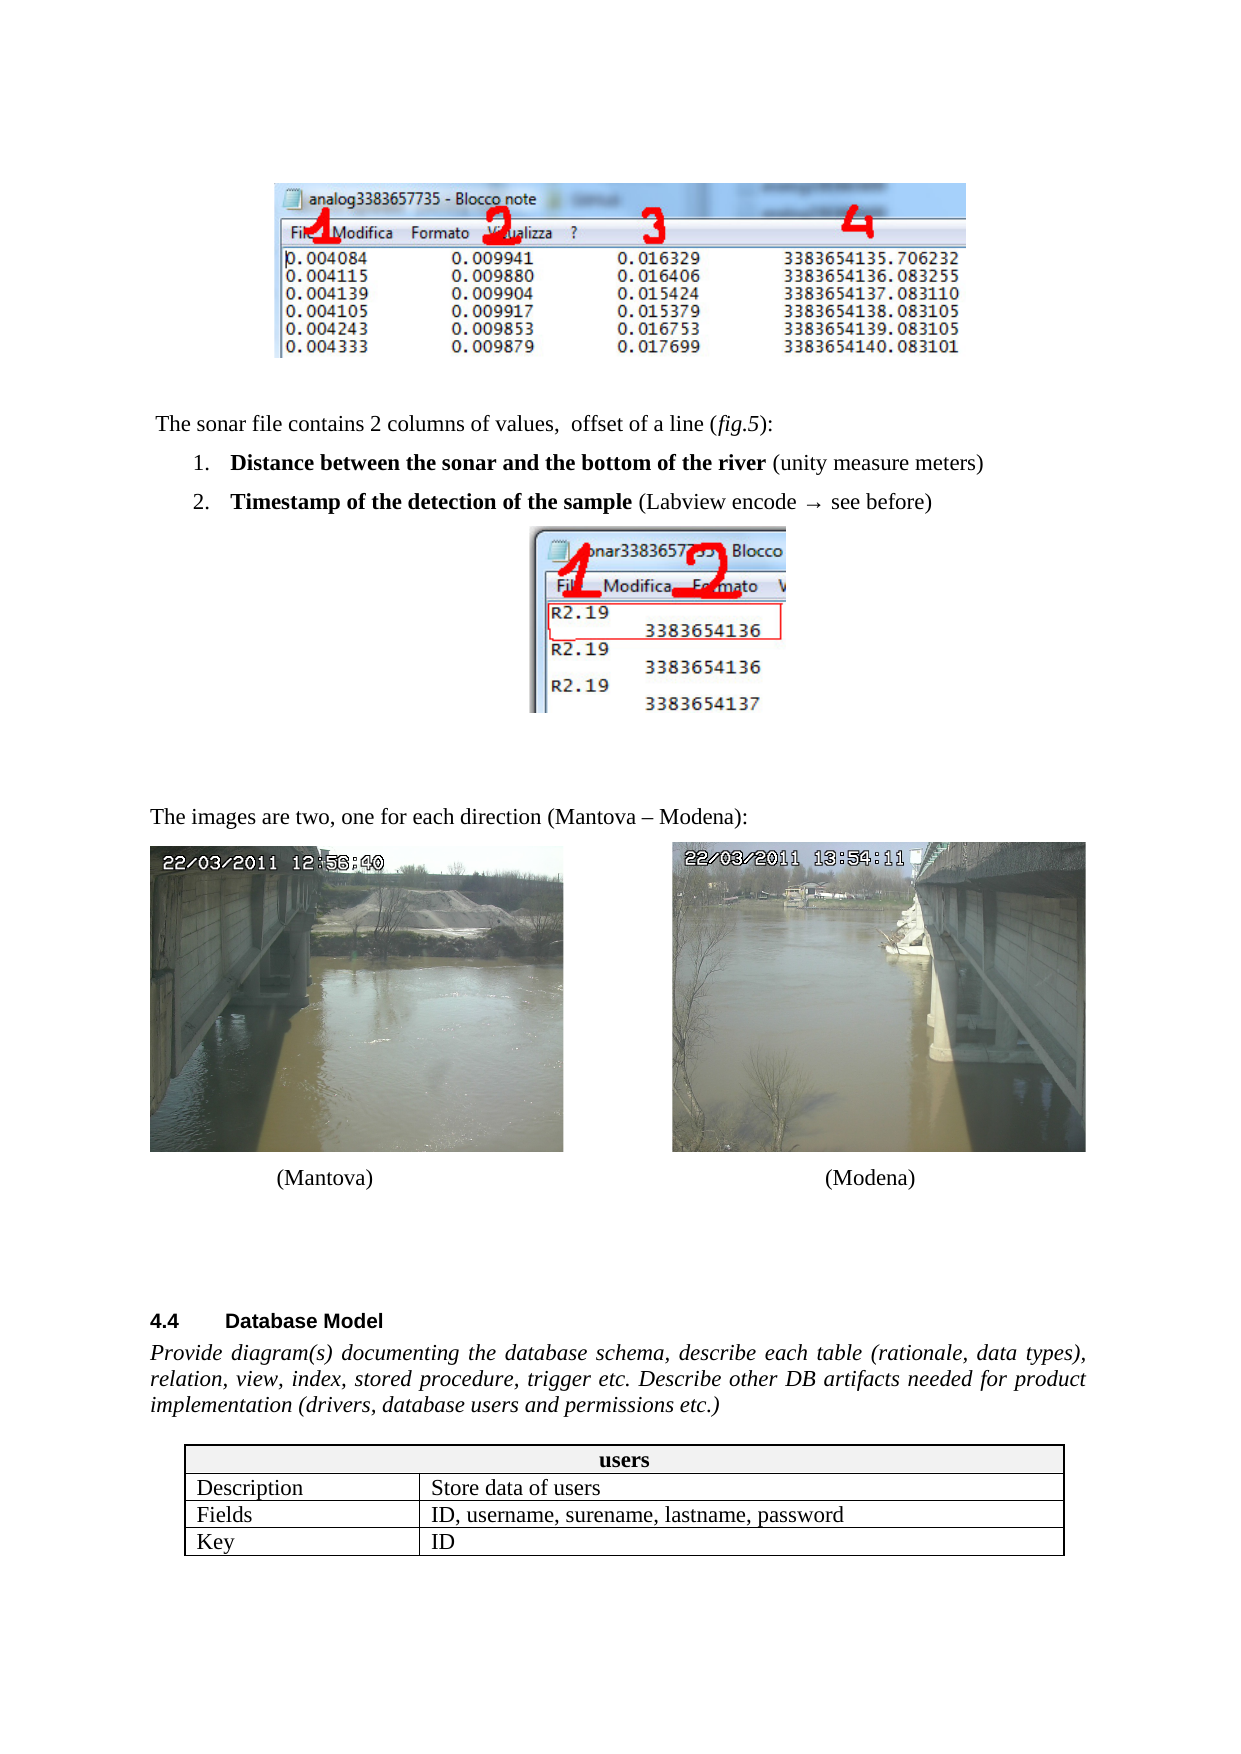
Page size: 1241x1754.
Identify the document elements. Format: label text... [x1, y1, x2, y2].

table_header users [186, 1446, 1063, 1472]
picture [529, 526, 786, 713]
text (Mantova) (Modena) [150, 1164, 1090, 1191]
subtitle Database Model [150, 1307, 1090, 1332]
picture [274, 183, 966, 358]
table_cell Store data of users [420, 1474, 1063, 1500]
table_cell Key [186, 1528, 419, 1555]
table_cell Description [186, 1474, 419, 1500]
picture [150, 846, 564, 1152]
table_cell ID, username, surename, lastname, password [420, 1501, 1063, 1527]
table_cell ID [420, 1528, 1063, 1555]
list Distance between the sonar and the bottom of the river (unity measure meters) [193, 449, 1090, 475]
text Provide diagram(s) documenting the database schema, describe each table (rationale, data types), relation, view, index, stored procedure, trigger etc. Describe other DB artifacts needed for product implementation (drivers, database users and permissions etc.) [150, 1339, 1090, 1418]
list Timestamp of the detection of the sample (Labview encode → see before) [193, 488, 1090, 514]
text The images are two, one for each direction (Mantova – Modena): [150, 803, 1090, 829]
table_cell Fields [186, 1501, 419, 1527]
picture [672, 842, 1086, 1152]
text The sonar file contains 2 columns of values, offset of a line (fig.5): [155, 410, 1090, 437]
